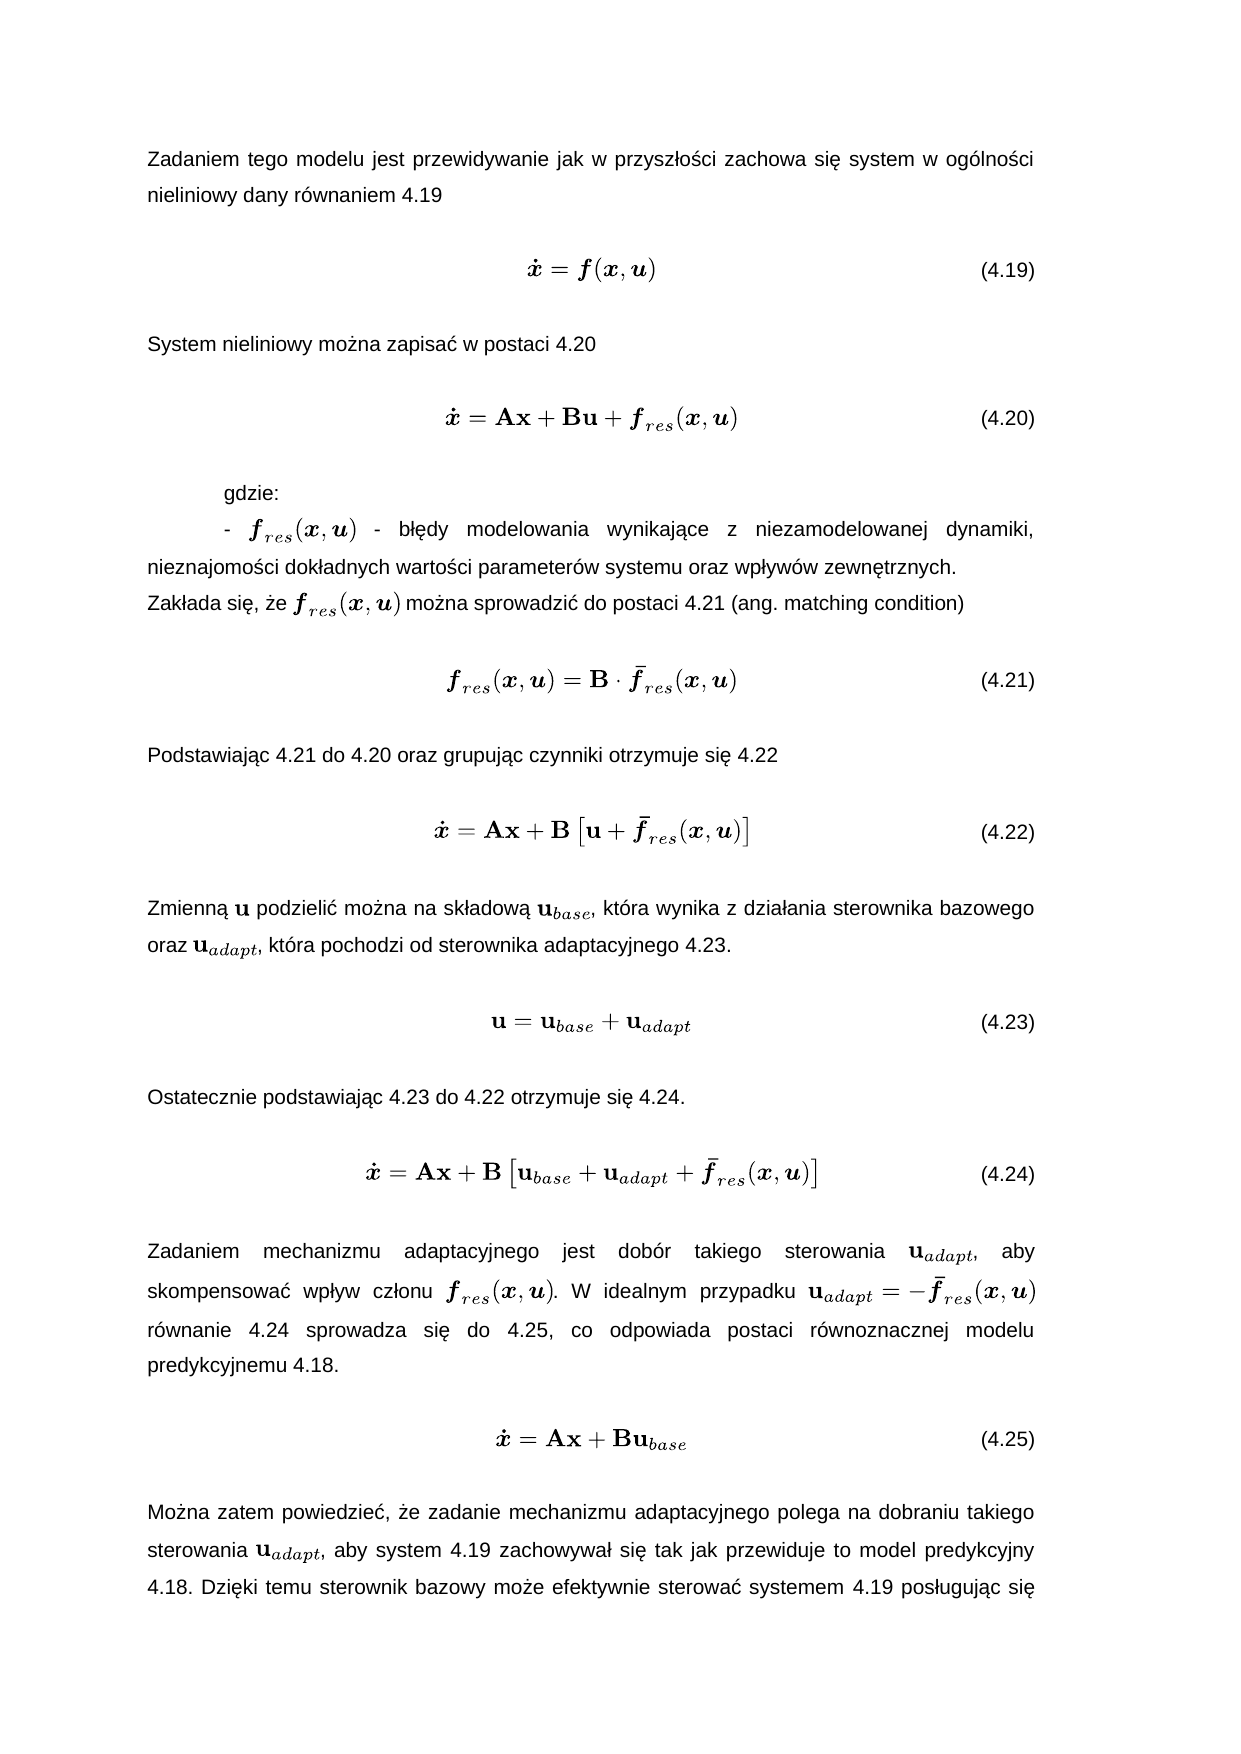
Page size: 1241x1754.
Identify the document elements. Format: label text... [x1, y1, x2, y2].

text (4.22) [748, 816, 1035, 847]
text Można zatem powiedzieć, że zadanie mechanizmu adaptacyjnego polega na dobraniu takiego sterowania , aby system 4.19 zachowywał się tak jak przewiduje to model predykcyjny 4.18. Dzięki temu sterownik bazowy może efektywnie sterować systemem 4.19 posługując się [147, 1500, 1035, 1599]
text [147, 1158, 511, 1188]
text Zakłada się, że [147, 591, 345, 616]
text System nieliniowy można zapisać w postaci 4.20 [147, 332, 1035, 356]
text (4.19) [147, 256, 1035, 282]
text [147, 816, 580, 847]
text Zmienną podzielić można na składową , która wynika z działania sterownika bazowego oraz , która pochodzi od sterownika adaptacyjnego 4.23. [147, 896, 1035, 959]
text [147, 666, 449, 693]
text można sprowadzić do postaci 4.21 (ang. matching condition) [395, 591, 1035, 616]
text (4.25) [147, 1427, 1035, 1451]
text Podstawiając 4.21 do 4.20 oraz grupując czynniki otrzymuje się 4.22 [147, 743, 1035, 767]
text Ostatecznie podstawiając 4.23 do 4.22 otrzymuje się 4.24. [147, 1085, 1035, 1109]
text (4.23) [147, 1008, 1035, 1035]
text (4.20) [147, 405, 1035, 431]
text Zadaniem mechanizmu adaptacyjnego jest dobór takiego sterowania , aby skompensować wpływ członu . W idealnym przypadku równanie 4.24 sprowadza się do 4.25, co odpowiada postaci równoznacznej modelu predykcyjnemu 4.18. [147, 1238, 1035, 1377]
text Zadaniem tego modelu jest przewidywanie jak w przyszłości zachowa się system w ogólności nieliniowy dany równaniem 4.19 [147, 147, 1035, 207]
text (4.24) [817, 1158, 1035, 1188]
text (4.21) [732, 666, 1035, 693]
text - - błędy modelowania wynikające z niezamodelowanej dynamiki, nieznajomości dokładnych wartości parameterów systemu oraz wpływów zewnętrznych. [147, 517, 1035, 578]
text gdzie: [147, 481, 1035, 505]
